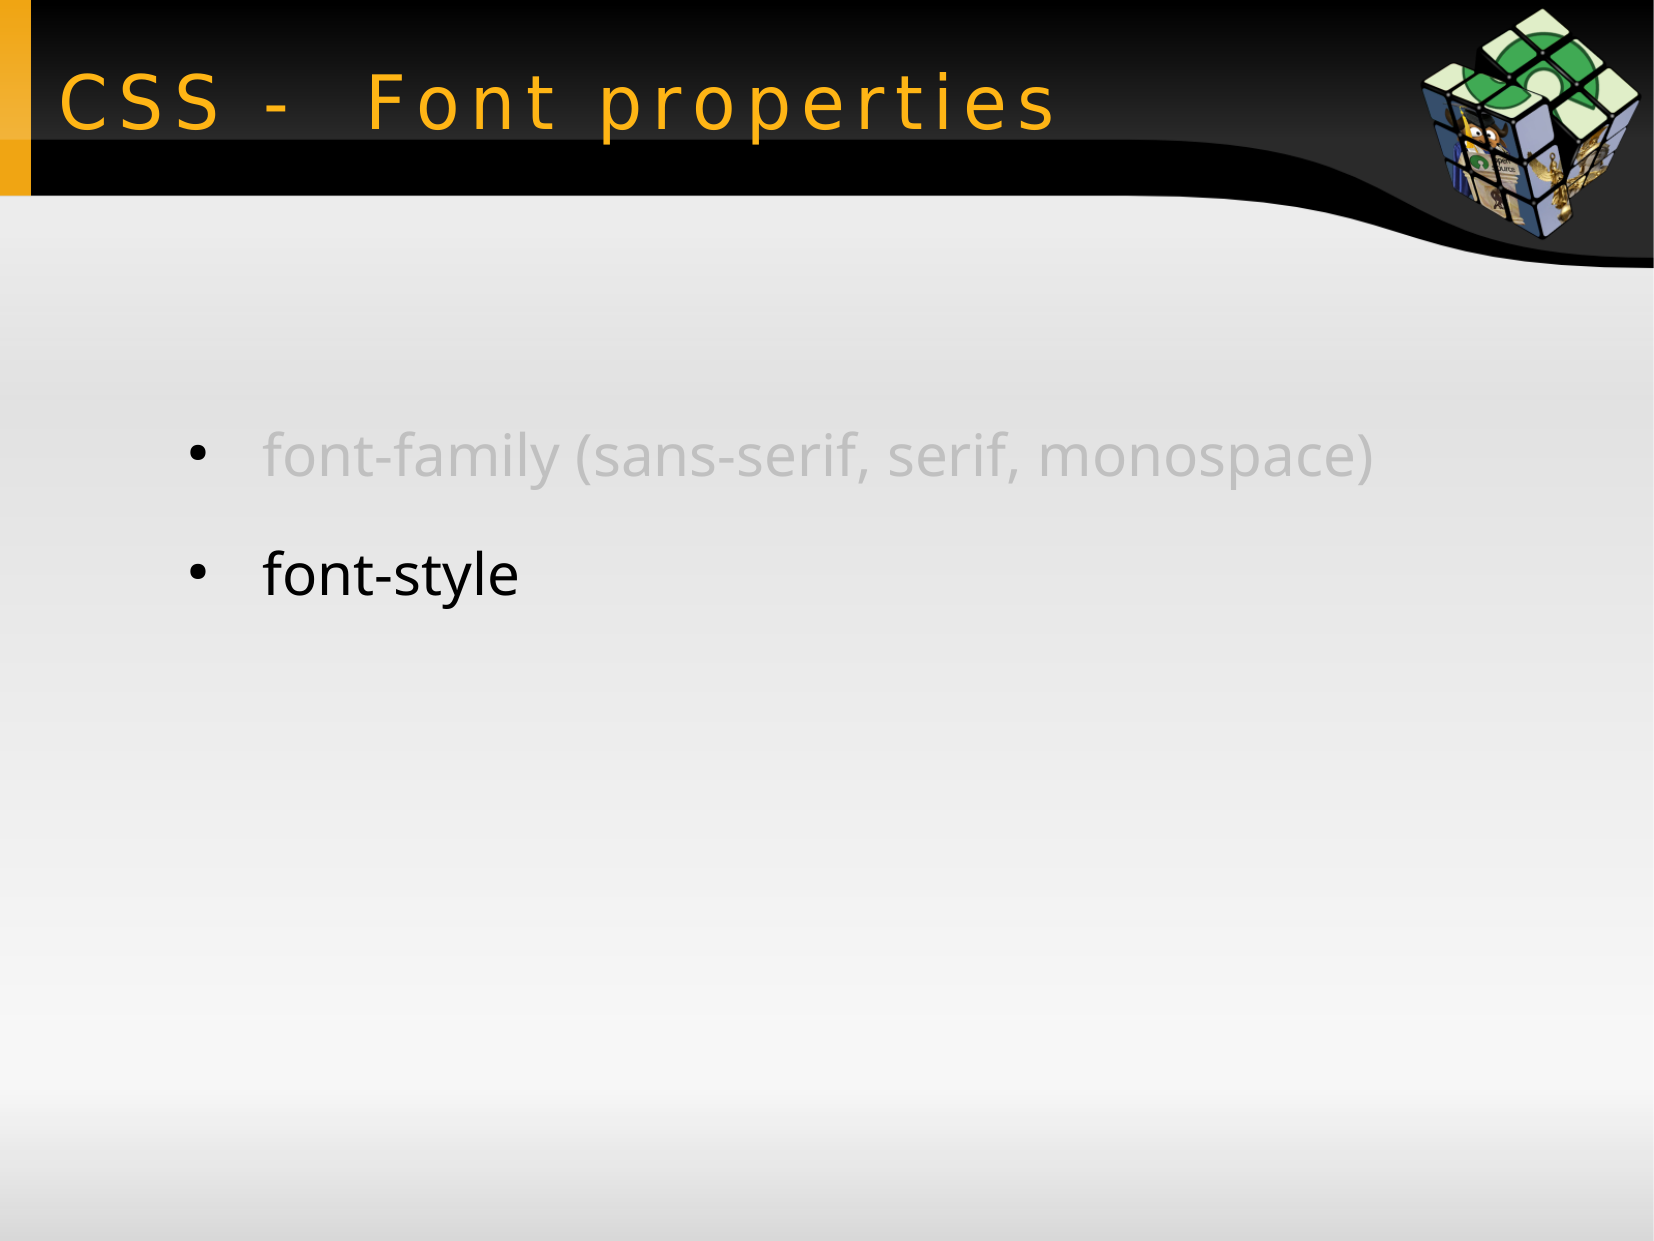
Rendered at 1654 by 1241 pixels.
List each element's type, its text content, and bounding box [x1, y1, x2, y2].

subtitle font-family (sans-serif, serif, monospace) font-style [187, 375, 1576, 1201]
picture [0, 0, 1654, 1241]
title CSS - Font properties [59, 29, 1501, 178]
